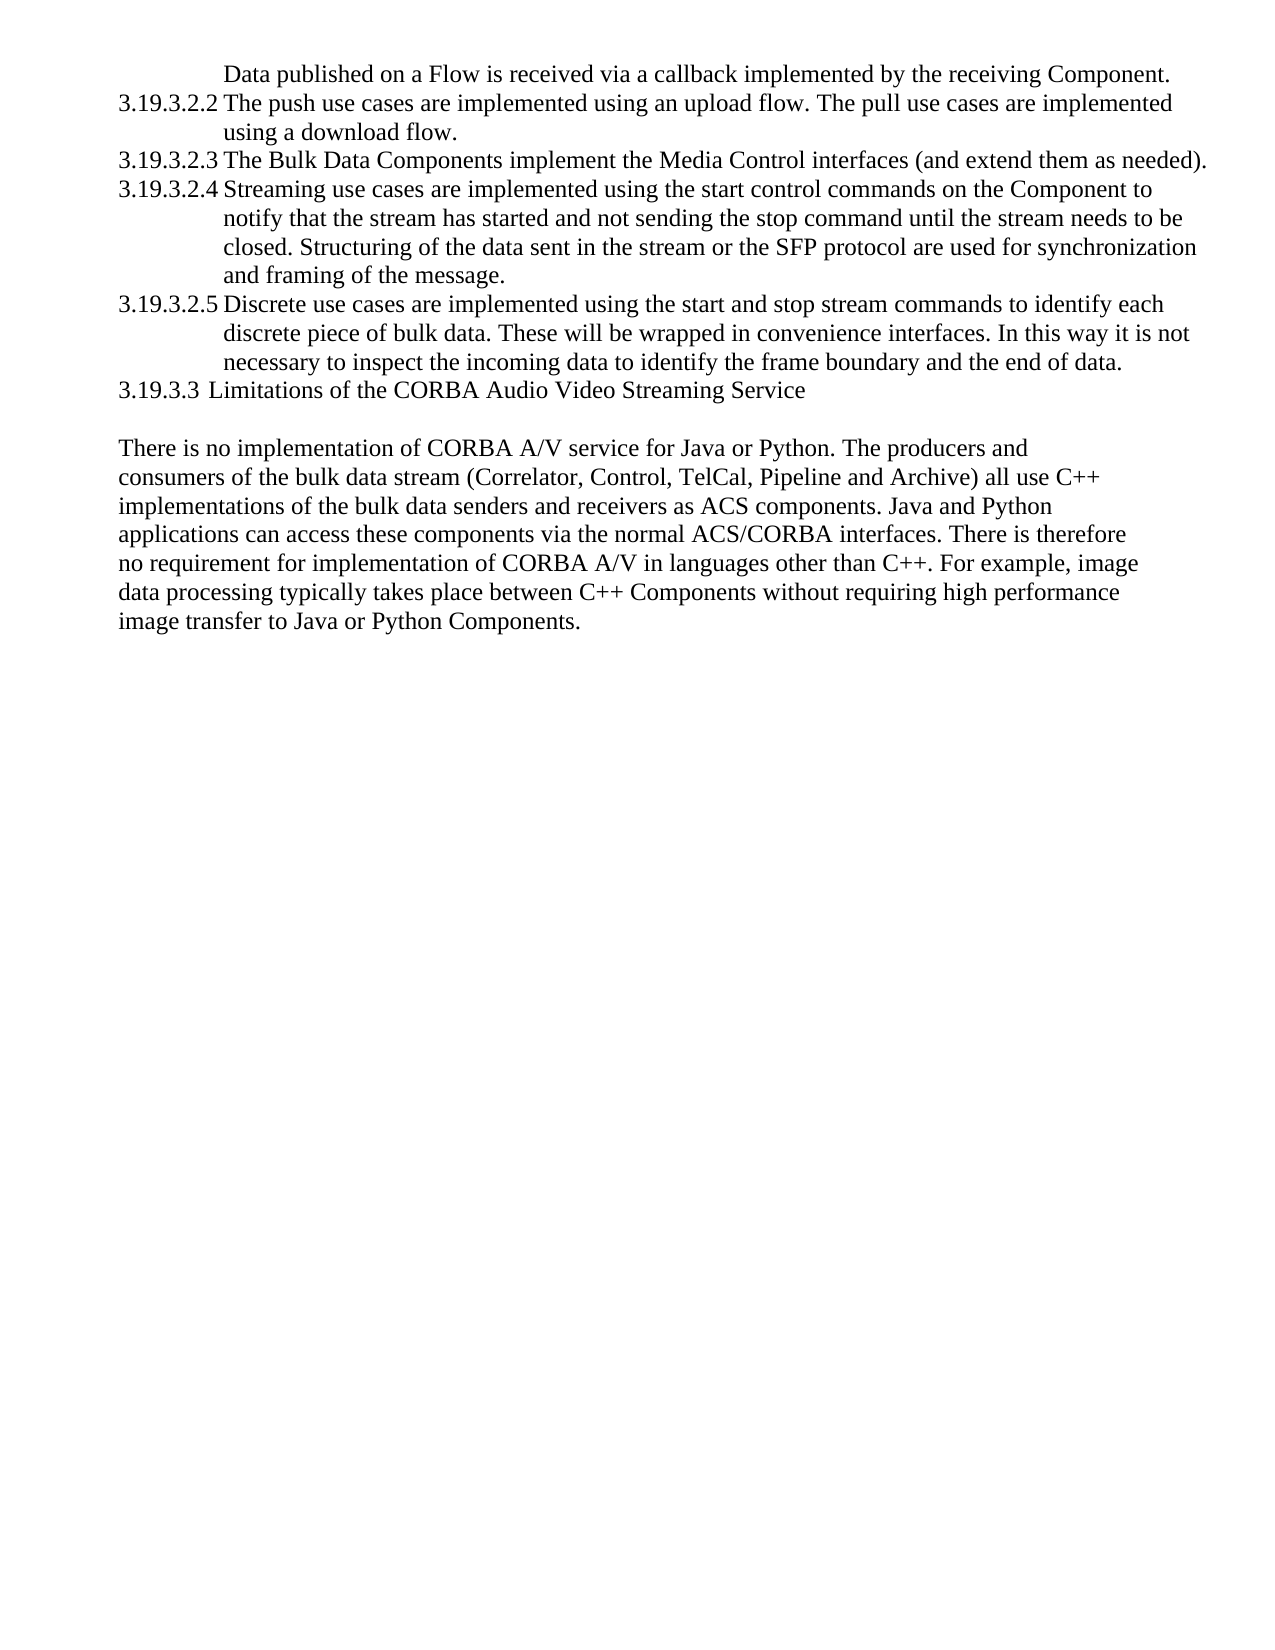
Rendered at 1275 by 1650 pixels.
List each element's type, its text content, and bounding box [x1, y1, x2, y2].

subtitle Discrete use cases are implemented using the start and stop stream commands to identify each discrete piece of bulk data. These will be wrapped in convenience interfaces. In this way it is not necessary to inspect the incoming data to identify the frame boundary and the end of data. [118, 289, 1216, 375]
subtitle Limitations of the CORBA Audio Video Streaming Service [118, 375, 1216, 404]
subtitle The push use cases are implemented using an upload flow. The pull use cases are implemented using a download flow. [118, 88, 1216, 145]
subtitle The Bulk Data Components implement the Media Control interfaces (and extend them as needed). [118, 145, 1216, 174]
text There is no implementation of CORBA A/V service for Java or Python. The producers and consumers of the bulk data stream (Correlator, Control, TelCal, Pipeline and Archive) all use C++ implementations of the bulk data senders and receivers as ACS components. Java and Python applications can access these components via the normal ACS/CORBA interfaces. There is therefore no requirement for implementation of CORBA A/V in languages other than C++. For example, image data processing typically takes place between C++ Components without requiring high performance image transfer to Java or Python Components. [118, 433, 1141, 634]
subtitle Streaming use cases are implemented using the start control commands on the Component to notify that the stream has started and not sending the stop command until the stream needs to be closed. Structuring of the data sent in the stream or the SFP protocol are used for synchronization and framing of the message. [118, 174, 1216, 289]
subtitle Data published on a Flow is received via a callback implemented by the receiving Component. [118, 59, 1216, 88]
